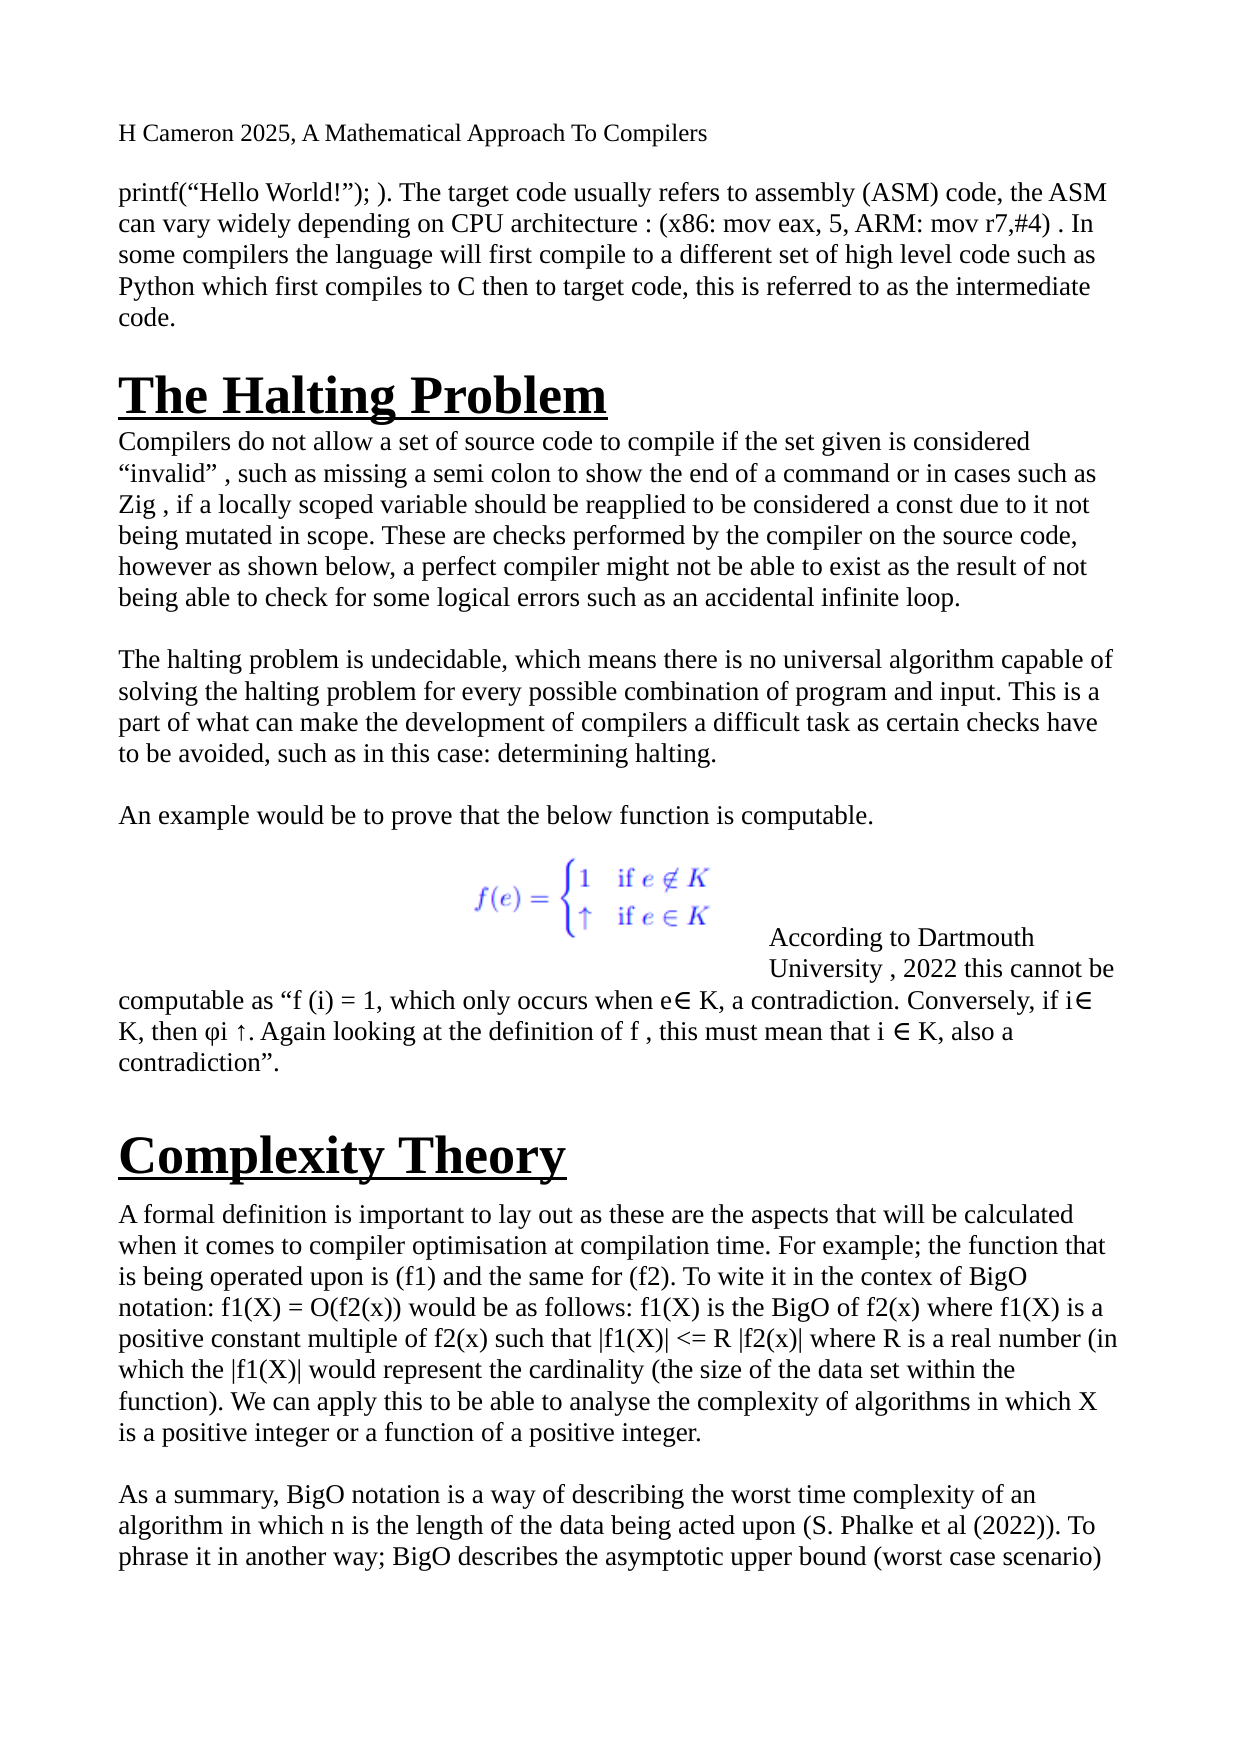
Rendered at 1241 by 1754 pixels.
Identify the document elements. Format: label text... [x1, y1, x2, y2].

text A formal definition is important to lay out as these are the aspects that will be calculated when it comes to compiler optimisation at compilation time. For example; the function that is being operated upon is (f1) and the same for (f2). To wite it in the contex of BigO notation: f1(X) = O(f2(x)) would be as follows: f1(X) is the BigO of f2(x) where f1(X) is a positive constant multiple of f2(x) such that |f1(X)| <= R |f2(x)| where R is a real number (in which the |f1(X)| would represent the cardinality (the size of the data set within the function). We can apply this to be able to analyse the complexity of algorithms in which X is a positive integer or a function of a positive integer. As a summary, BigO notation is a way of describing the worst time complexity of an algorithm in which n is the length of the data being acted upon (S. Phalke et al (2022)). To phrase it in another way; BigO describes the asymptotic upper bound (worst case scenario) [118, 1198, 1122, 1571]
text An example would be to prove that the below function is computable. [118, 799, 1122, 862]
text The halting problem is undecidable, which means there is no universal algorithm capable of solving the halting problem for every possible combination of program and input. This is a part of what can make the development of compilers a difficult task as certain checks have to be avoided, such as in this case: determining halting. [118, 643, 1122, 768]
text Compilers do not allow a set of source code to compile if the set given is considered “invalid” , such as missing a semi colon to show the end of a command or in cases such as Zig , if a locally scoped variable should be reapplied to be considered a const due to it not being mutated in scope. These are checks performed by the compiler on the source code, however as shown below, a perfect compiler might not be able to exist as the result of not being able to check for some logical errors such as an accidental infinite loop. [118, 426, 1122, 612]
picture [427, 841, 769, 955]
text printf(“Hello World!”); ). The target code usually refers to assembly (ASM) code, the ASM can vary widely depending on CPU architecture : (x86: mov eax, 5, ARM: mov r7,#4) . In some compilers the language will first compile to a different set of high level code such as Python which first compiles to C then to target code, this is referred to as the intermediate code. [118, 176, 1122, 332]
text According to Dartmouth University , 2022 this cannot be computable as “f (i) = 1, which only occurs when e∈ K, a contradiction. Conversely, if i∈ K, then φi ↑. Again looking at the definition of f , this must mean that i ∈ K, also a contradiction”. [118, 921, 1122, 1077]
text The Halting Problem [118, 363, 1122, 426]
subtitle Complexity Theory [118, 1123, 1122, 1185]
